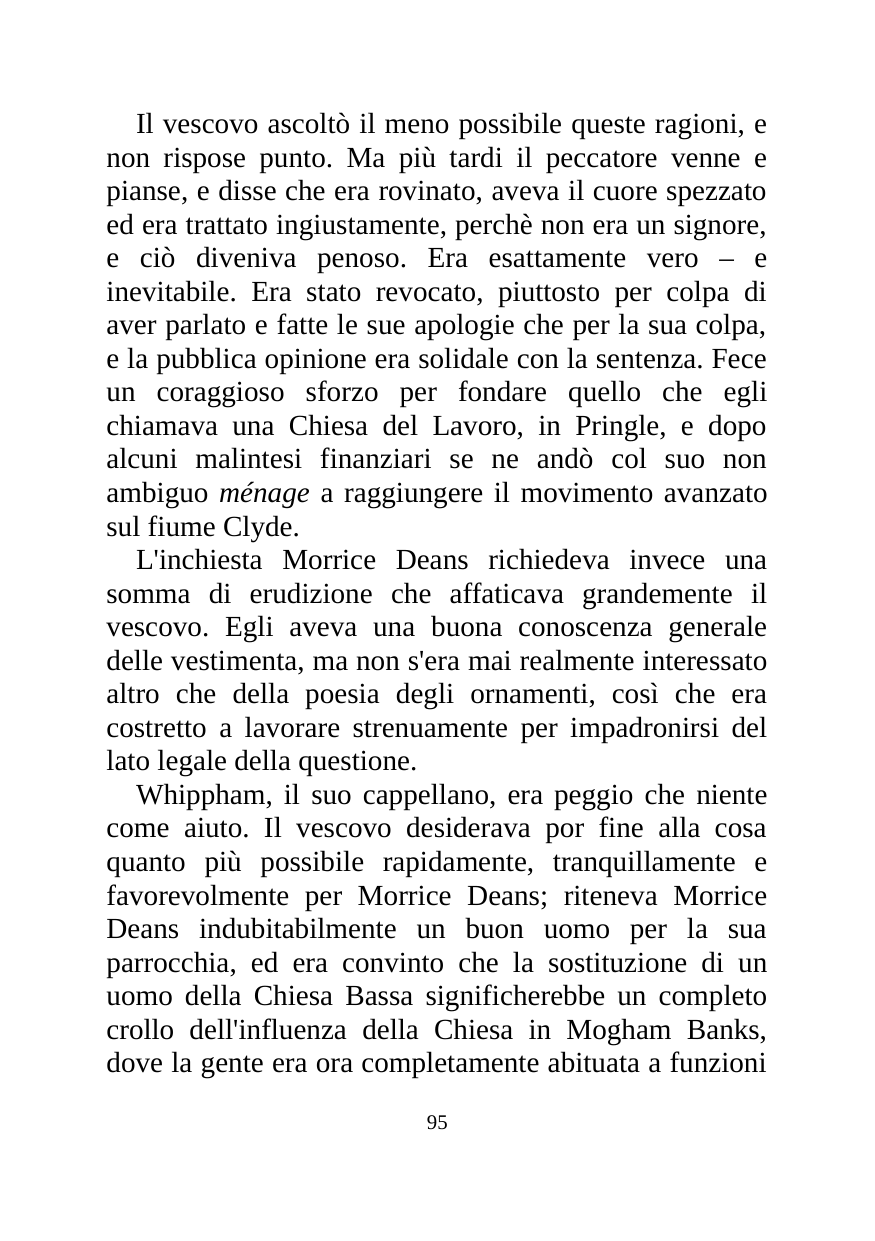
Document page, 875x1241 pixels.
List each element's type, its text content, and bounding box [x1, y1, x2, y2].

text Whippham, il suo cappellano, era peggio che niente come aiuto. Il vescovo desiderava por fine alla cosa quanto più possibile rapidamente, tranquillamente e favorevolmente per Morrice Deans; riteneva Morrice Deans indubitabilmente un buon uomo per la sua parrocchia, ed era convinto che la sostituzione di un uomo della Chiesa Bassa significherebbe un completo crollo dell'influenza della Chiesa in Mogham Banks, dove la gente era ora completamente abituata a funzioni [106, 777, 768, 1079]
text Il vescovo ascoltò il meno possibile queste ragioni, e non rispose punto. Ma più tardi il peccatore venne e pianse, e disse che era rovinato, aveva il cuore spezzato ed era trattato ingiustamente, perchè non era un signore, e ciò diveniva penoso. Era esattamente vero – e inevitabile. Era stato revocato, piuttosto per colpa di aver parlato e fatte le sue apologie che per la sua colpa, e la pubblica opinione era solidale con la sentenza. Fece un coraggioso sforzo per fondare quello che egli chiamava una Chiesa del Lavoro, in Pringle, e dopo alcuni malintesi finanziari se ne andò col suo non ambiguo ménage a raggiungere il movimento avanzato sul fiume Clyde. [106, 106, 768, 542]
text L'inchiesta Morrice Deans richiedeva invece una somma di erudizione che affaticava grandemente il vescovo. Egli aveva una buona conoscenza generale delle vestimenta, ma non s'era mai realmente interessato altro che della poesia degli ornamenti, così che era costretto a lavorare strenuamente per impadronirsi del lato legale della questione. [106, 542, 768, 777]
